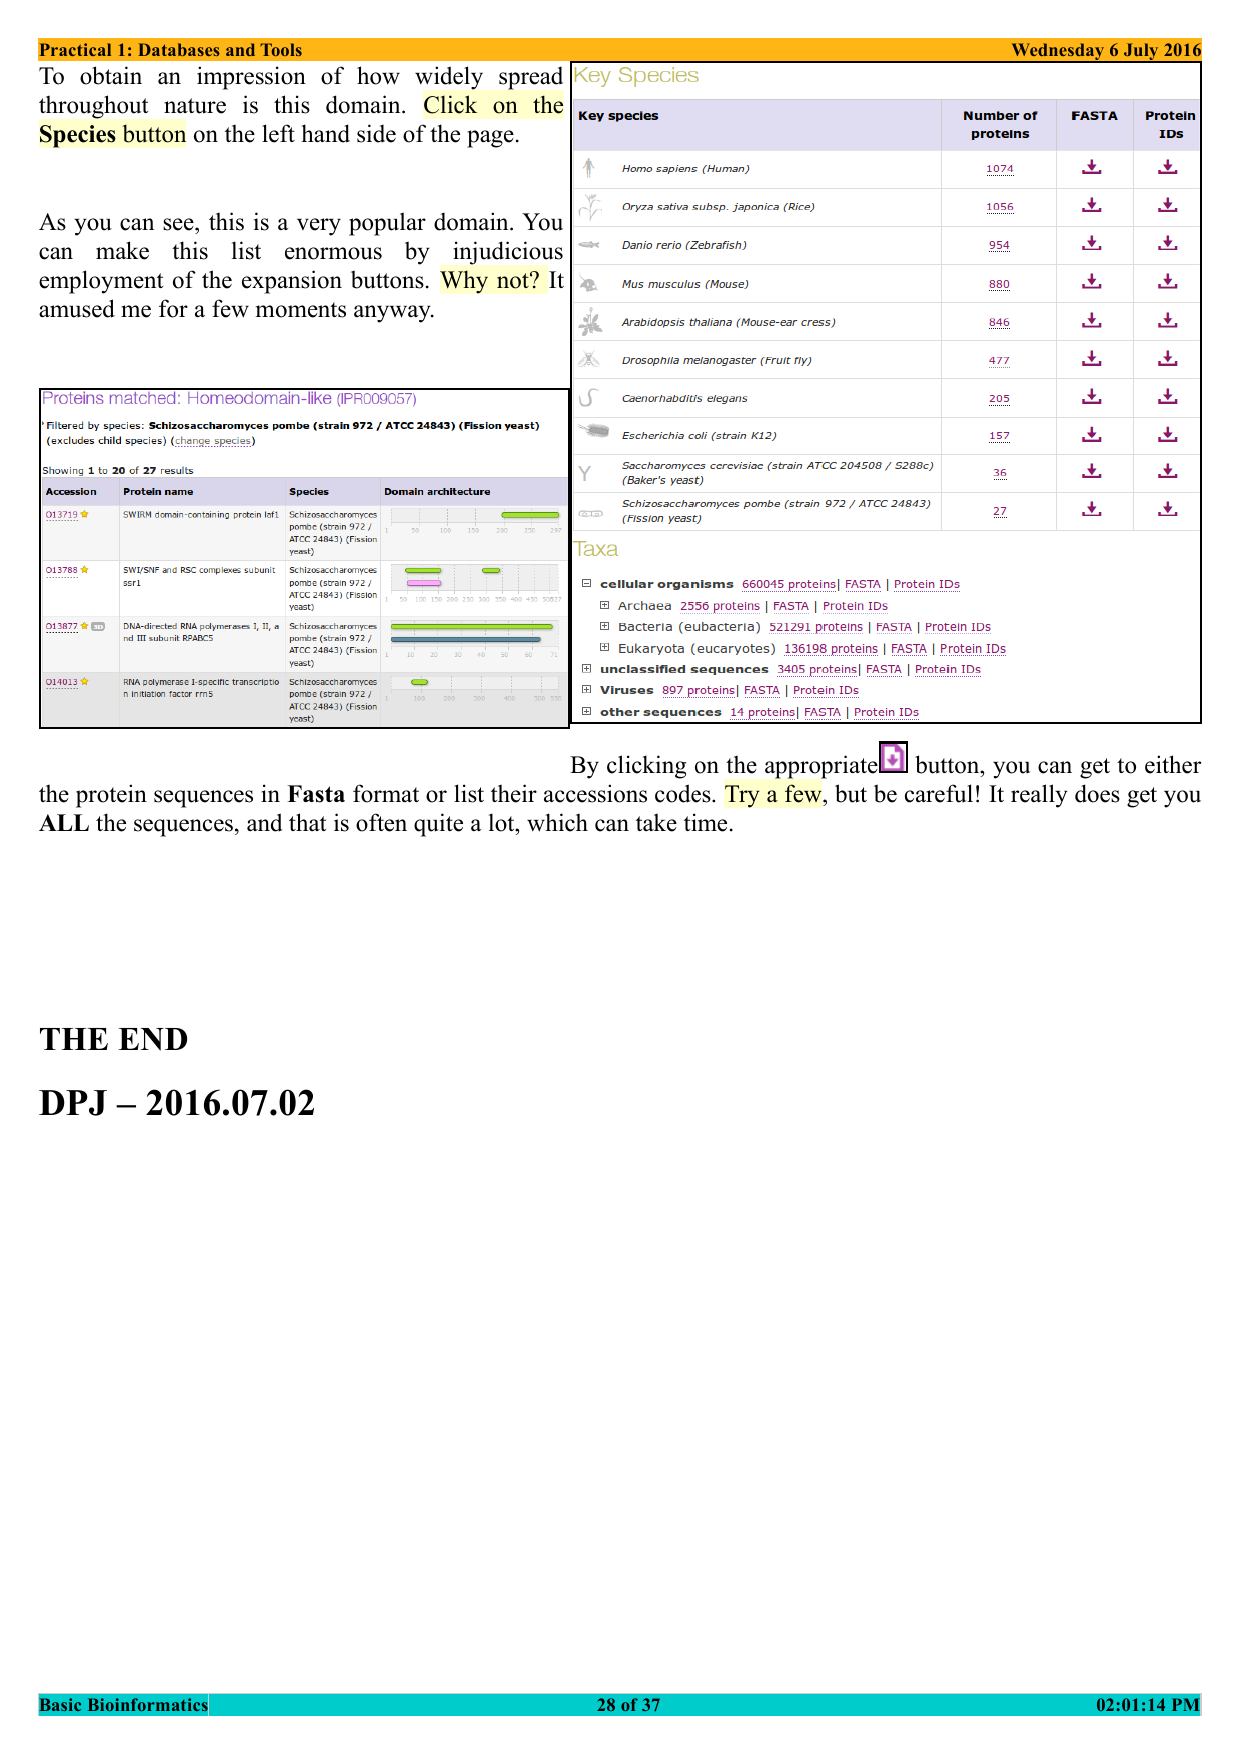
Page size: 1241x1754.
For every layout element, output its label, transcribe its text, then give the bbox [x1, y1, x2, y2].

picture [572, 63, 1200, 722]
text DPJ – 2016.07.02 [38, 1081, 1202, 1124]
picture [881, 744, 906, 771]
text [38, 364, 570, 388]
text As you can see, this is a very popular domain. You can make this list enormous by injudicious employment of the expansion buttons. Why not? It amused me for a few moments anyway. [38, 207, 570, 323]
text To obtain an impression of how widely spread throughout nature is this domain. Click on the Species button on the left hand side of the page. [38, 61, 570, 148]
picture [41, 390, 568, 727]
text THE END [38, 1019, 1202, 1057]
text By clicking on the appropriate button, you can get to either the protein sequences in Fasta format or list their accessions codes. Try a few, but be careful! It really does get you ALL the sequences, and that is often quite a lot, which can take time. [38, 389, 1202, 837]
